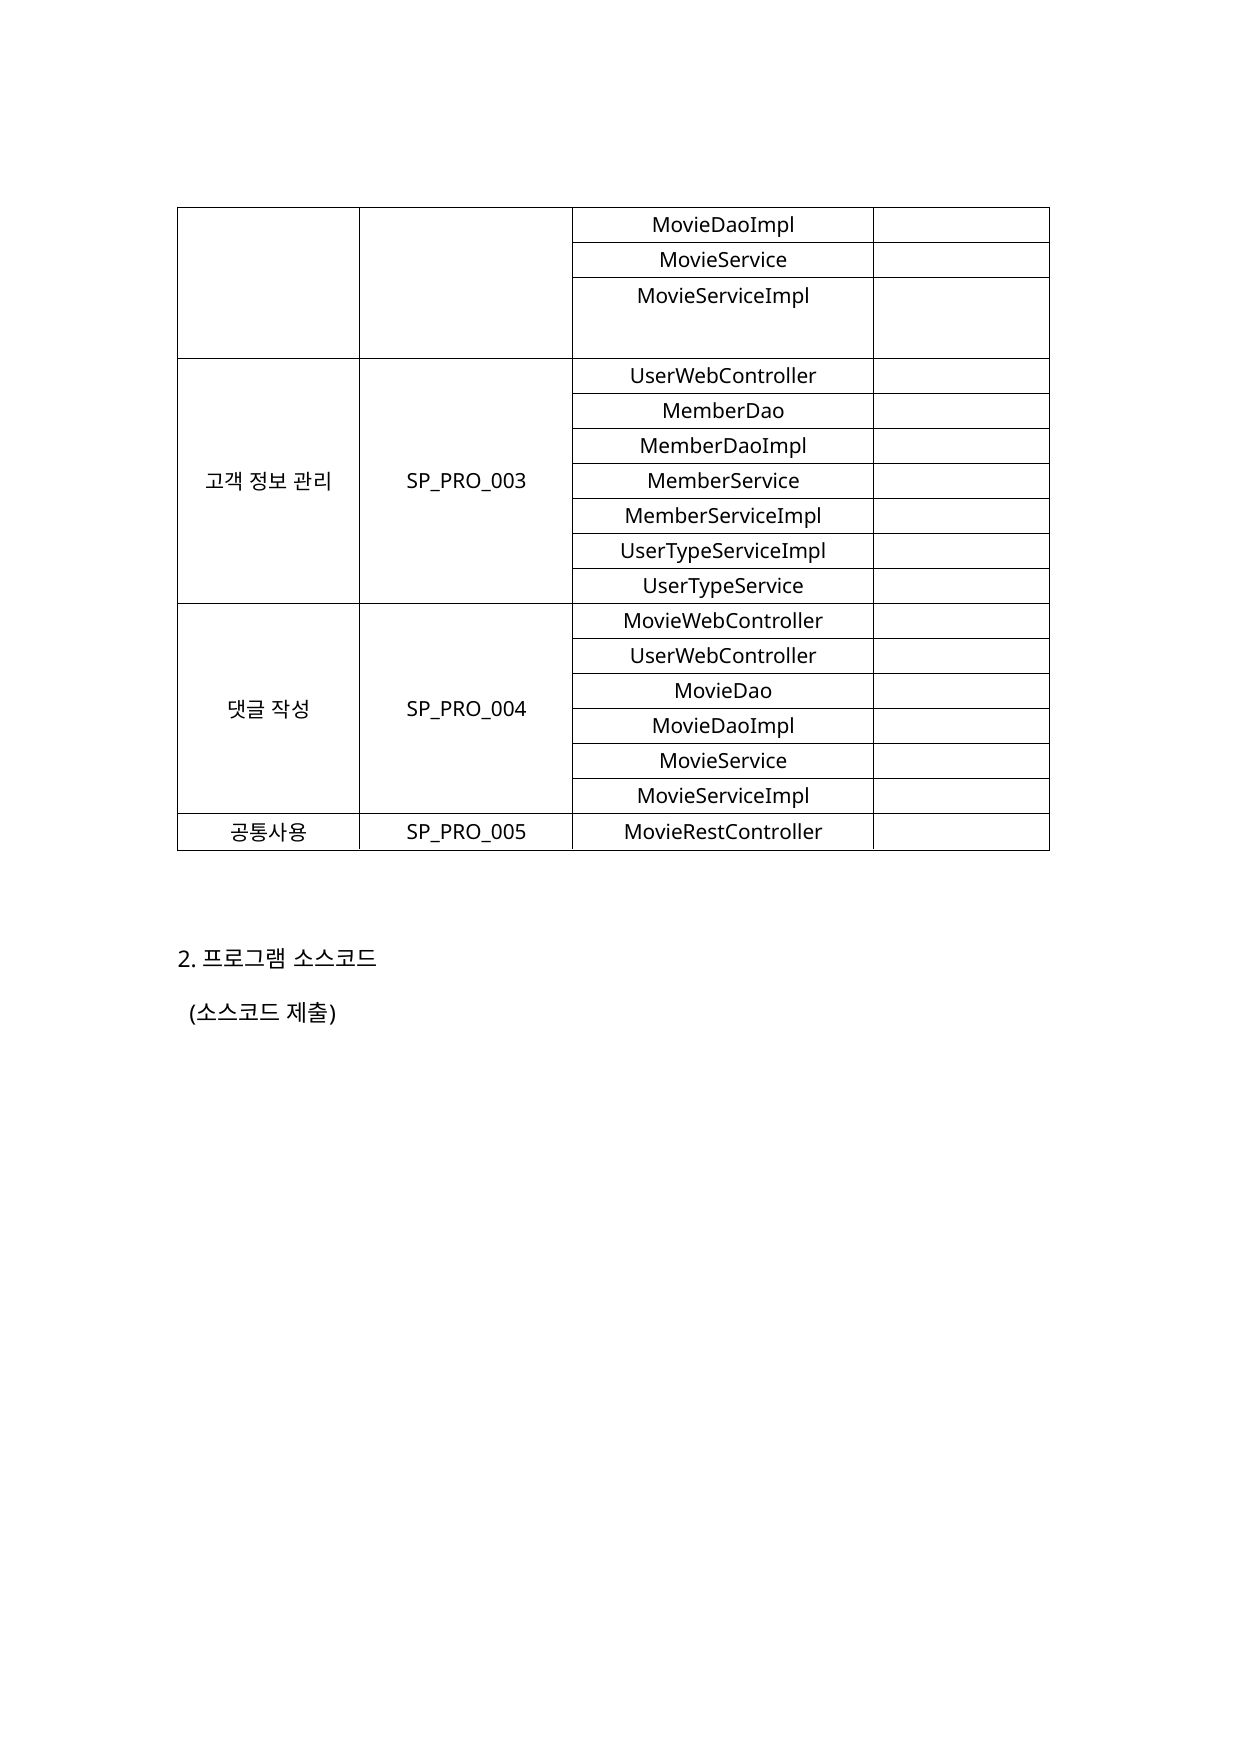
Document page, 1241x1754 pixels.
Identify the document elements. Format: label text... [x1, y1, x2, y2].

table_cell 고객 정보 관리 [178, 359, 359, 603]
table_cell MemberService [573, 464, 873, 498]
table_cell MovieDaoImpl [573, 709, 873, 743]
table_cell MemberDaoImpl [573, 429, 873, 463]
table_cell SP_PRO_003 [360, 359, 572, 603]
table_cell MemberServiceImpl [573, 499, 873, 533]
table_cell MovieServiceImpl [573, 779, 873, 813]
table_cell [874, 243, 1049, 277]
table_cell SP_PRO_005 [360, 814, 572, 849]
table_cell [874, 779, 1049, 813]
table_cell MovieService [573, 744, 873, 778]
table_cell MovieDaoImpl [573, 208, 873, 242]
table_cell [874, 208, 1049, 242]
table_cell 댓글 작성 [178, 604, 359, 813]
table_cell MovieDao [573, 674, 873, 708]
table_cell [874, 569, 1049, 603]
table_cell MovieWebController [573, 604, 873, 638]
table_cell UserWebController [573, 359, 873, 393]
table_cell 공통사용 [178, 814, 359, 849]
table_cell [874, 709, 1049, 743]
table_cell MemberDao [573, 394, 873, 428]
table_cell MovieRestController [573, 814, 873, 849]
table_cell [360, 208, 572, 358]
table_cell SP_PRO_004 [360, 604, 572, 813]
table_cell UserTypeServiceImpl [573, 534, 873, 568]
table_cell [874, 429, 1049, 463]
table_cell [874, 359, 1049, 393]
text 2. 프로그램 소스코드 [177, 941, 1063, 974]
table_cell [874, 814, 1049, 849]
table_cell UserTypeService [573, 569, 873, 603]
table_cell [874, 499, 1049, 533]
table_cell MovieServiceImpl [573, 278, 873, 358]
table_cell [178, 208, 359, 358]
table_cell [874, 394, 1049, 428]
table_cell [874, 744, 1049, 778]
table_cell [874, 464, 1049, 498]
table_cell [874, 534, 1049, 568]
table_cell [874, 674, 1049, 708]
table_cell [874, 639, 1049, 673]
table_cell MovieService [573, 243, 873, 277]
table_cell [874, 604, 1049, 638]
table_cell UserWebController [573, 639, 873, 673]
table_cell [874, 278, 1049, 358]
text (소스코드 제출) [177, 994, 1063, 1028]
